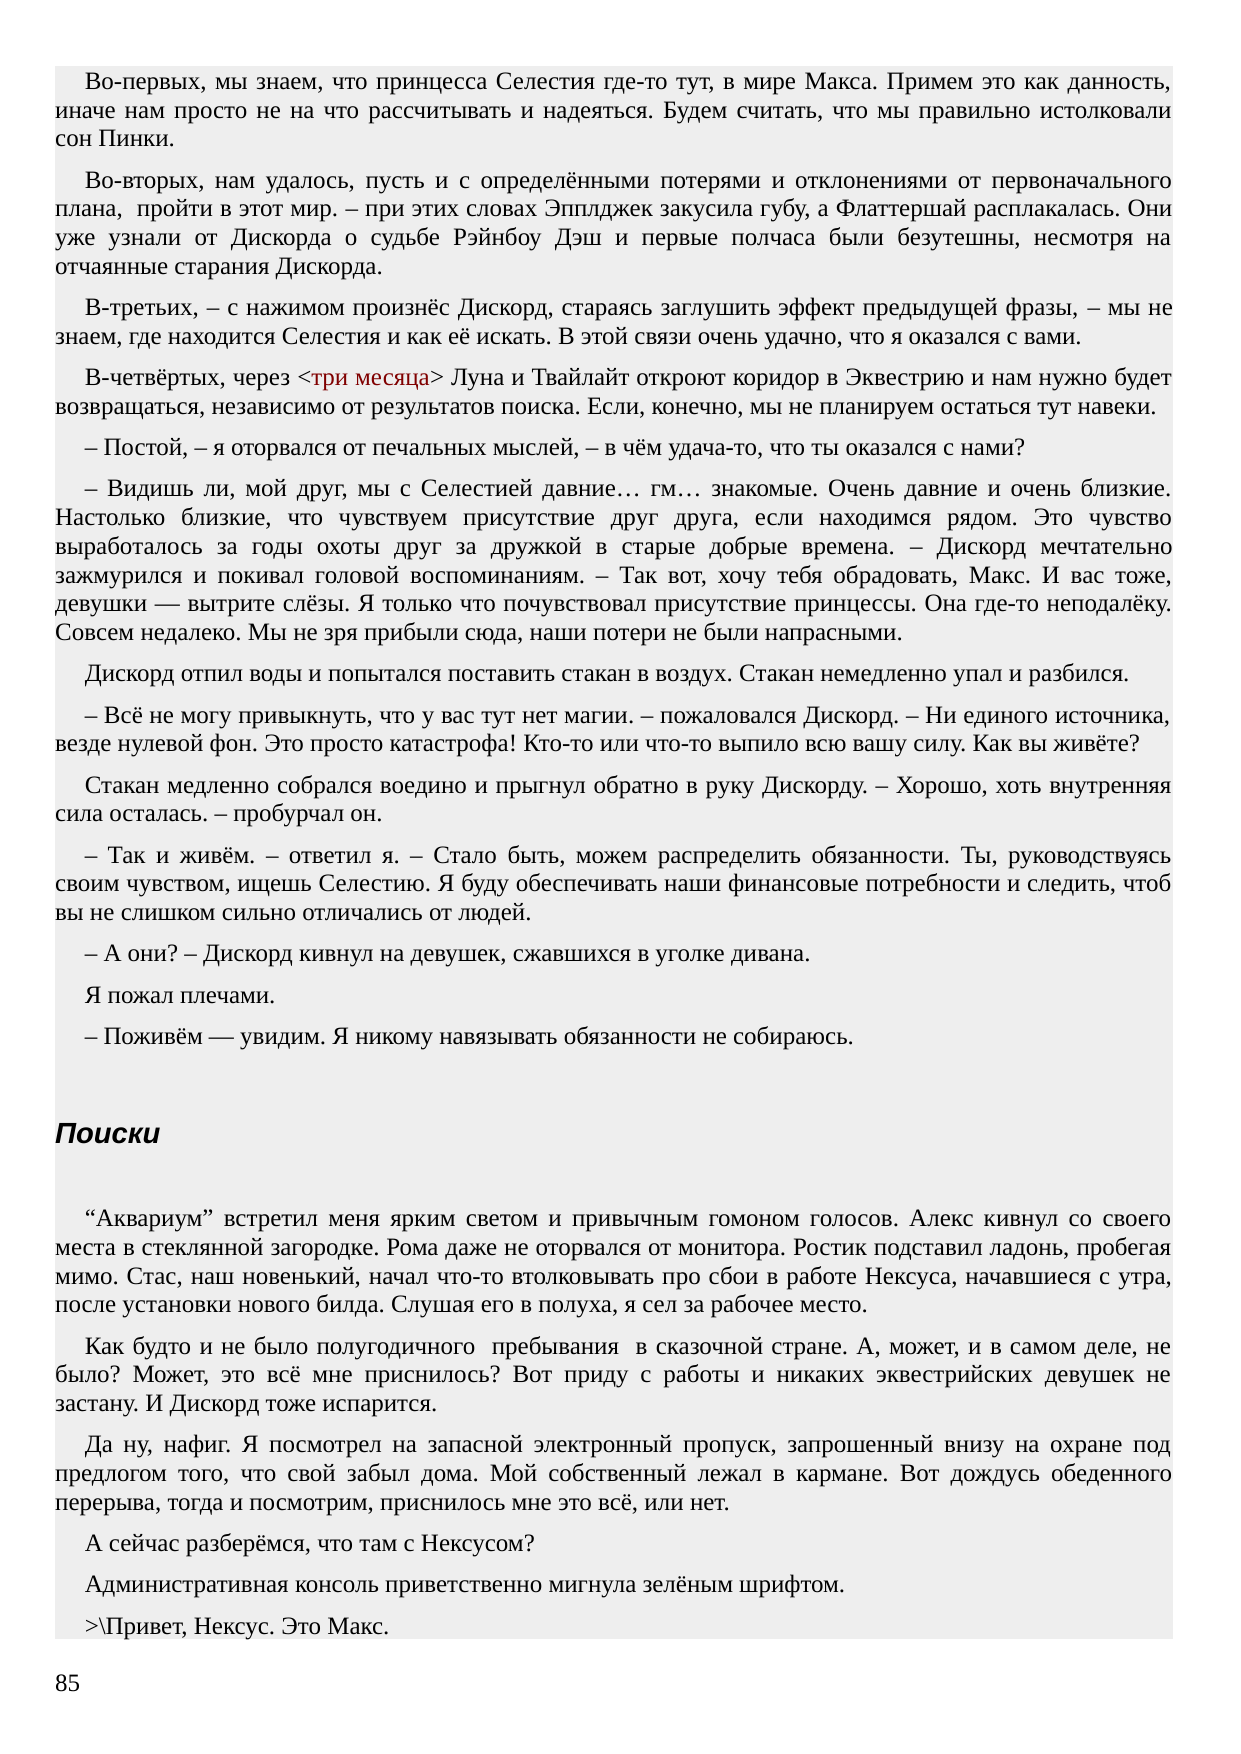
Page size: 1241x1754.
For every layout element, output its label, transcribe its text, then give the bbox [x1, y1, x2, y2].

text В-третьих, – с нажимом произнёс Дискорд, стараясь заглушить эффект предыдущей фразы, – мы не знаем, где находится Селестия и как её искать. В этой связи очень удачно, что я оказался с вами. [55, 292, 1173, 350]
subtitle Поиски [55, 1116, 1173, 1149]
text Дискорд отпил воды и попытался поставить стакан в воздух. Стакан немедленно упал и разбился. [55, 658, 1173, 687]
text Административная консоль приветственно мигнула зелёным шрифтом. [55, 1569, 1173, 1598]
text Во-первых, мы знаем, что принцесса Селестия где-то тут, в мире Макса. Примем это как данность, иначе нам просто не на что рассчитывать и надеяться. Будем считать, что мы правильно истолковали сон Пинки. [55, 66, 1173, 152]
text >\Привет, Нексус. Это Макс. [55, 1611, 1173, 1639]
text Стакан медленно собрался воедино и прыгнул обратно в руку Дискорду. – Хорошо, хоть внутренняя сила осталась. – пробурчал он. [55, 770, 1173, 827]
text Да ну, нафиг. Я посмотрел на запасной электронный пропуск, запрошенный внизу на охране под предлогом того, что свой забыл дома. Мой собственный лежал в кармане. Вот дождусь обеденного перерыва, тогда и посмотрим, приснилось мне это всё, или нет. [55, 1429, 1173, 1516]
text А сейчас разберёмся, что там с Нексусом? [55, 1528, 1173, 1557]
text – Поживём — увидим. Я никому навязывать обязанности не собираюсь. [55, 1021, 1173, 1050]
text – А они? – Дискорд кивнул на девушек, сжавшихся в уголке дивана. [55, 938, 1173, 967]
text “Аквариум” встретил меня ярким светом и привычным гомоном голосов. Алекс кивнул со своего места в стеклянной загородке. Рома даже не оторвался от монитора. Ростик подставил ладонь, пробегая мимо. Стас, наш новенький, начал что-то втолковывать про сбои в работе Нексуса, начавшиеся с утра, после установки нового билда. Слушая его в полуха, я сел за рабочее место. [55, 1203, 1173, 1318]
text – Всё не могу привыкнуть, что у вас тут нет магии. – пожаловался Дискорд. – Ни единого источника, везде нулевой фон. Это просто катастрофа! Кто-то или что-то выпило всю вашу силу. Как вы живёте? [55, 700, 1173, 757]
text Я пожал плечами. [55, 980, 1173, 1008]
text – Так и живём. – ответил я. – Стало быть, можем распределить обязанности. Ты, руководствуясь своим чувством, ищешь Селестию. Я буду обеспечивать наши финансовые потребности и следить, чтоб вы не слишком сильно отличались от людей. [55, 840, 1173, 926]
text Как будто и не было полугодичного пребывания в сказочной стране. А, может, и в самом деле, не было? Может, это всё мне приснилось? Вот приду с работы и никаких эквестрийских девушек не застану. И Дискорд тоже испарится. [55, 1331, 1173, 1417]
text – Видишь ли, мой друг, мы с Селестией давние… гм… знакомые. Очень давние и очень близкие. Настолько близкие, что чувствуем присутствие друг друга, если находимся рядом. Это чувство выработалось за годы охоты друг за дружкой в старые добрые времена. – Дискорд мечтательно зажмурился и покивал головой воспоминаниям. – Так вот, хочу тебя обрадовать, Макс. И вас тоже, девушки — вытрите слёзы. Я только что почувствовал присутствие принцессы. Она где-то неподалёку. Совсем недалеко. Мы не зря прибыли сюда, наши потери не были напрасными. [55, 473, 1173, 646]
text – Постой, – я оторвался от печальных мыслей, – в чём удача-то, что ты оказался с нами? [55, 432, 1173, 461]
text В-четвёртых, через <три месяца> Луна и Твайлайт откроют коридор в Эквестрию и нам нужно будет возвращаться, независимо от результатов поиска. Если, конечно, мы не планируем остаться тут навеки. [55, 362, 1173, 420]
text Во-вторых, нам удалось, пусть и с определёнными потерями и отклонениями от первоначального плана, пройти в этот мир. – при этих словах Эпплджек закусила губу, а Флаттершай расплакалась. Они уже узнали от Дискорда о судьбе Рэйнбоу Дэш и первые полчаса были безутешны, несмотря на отчаянные старания Дискорда. [55, 165, 1173, 280]
